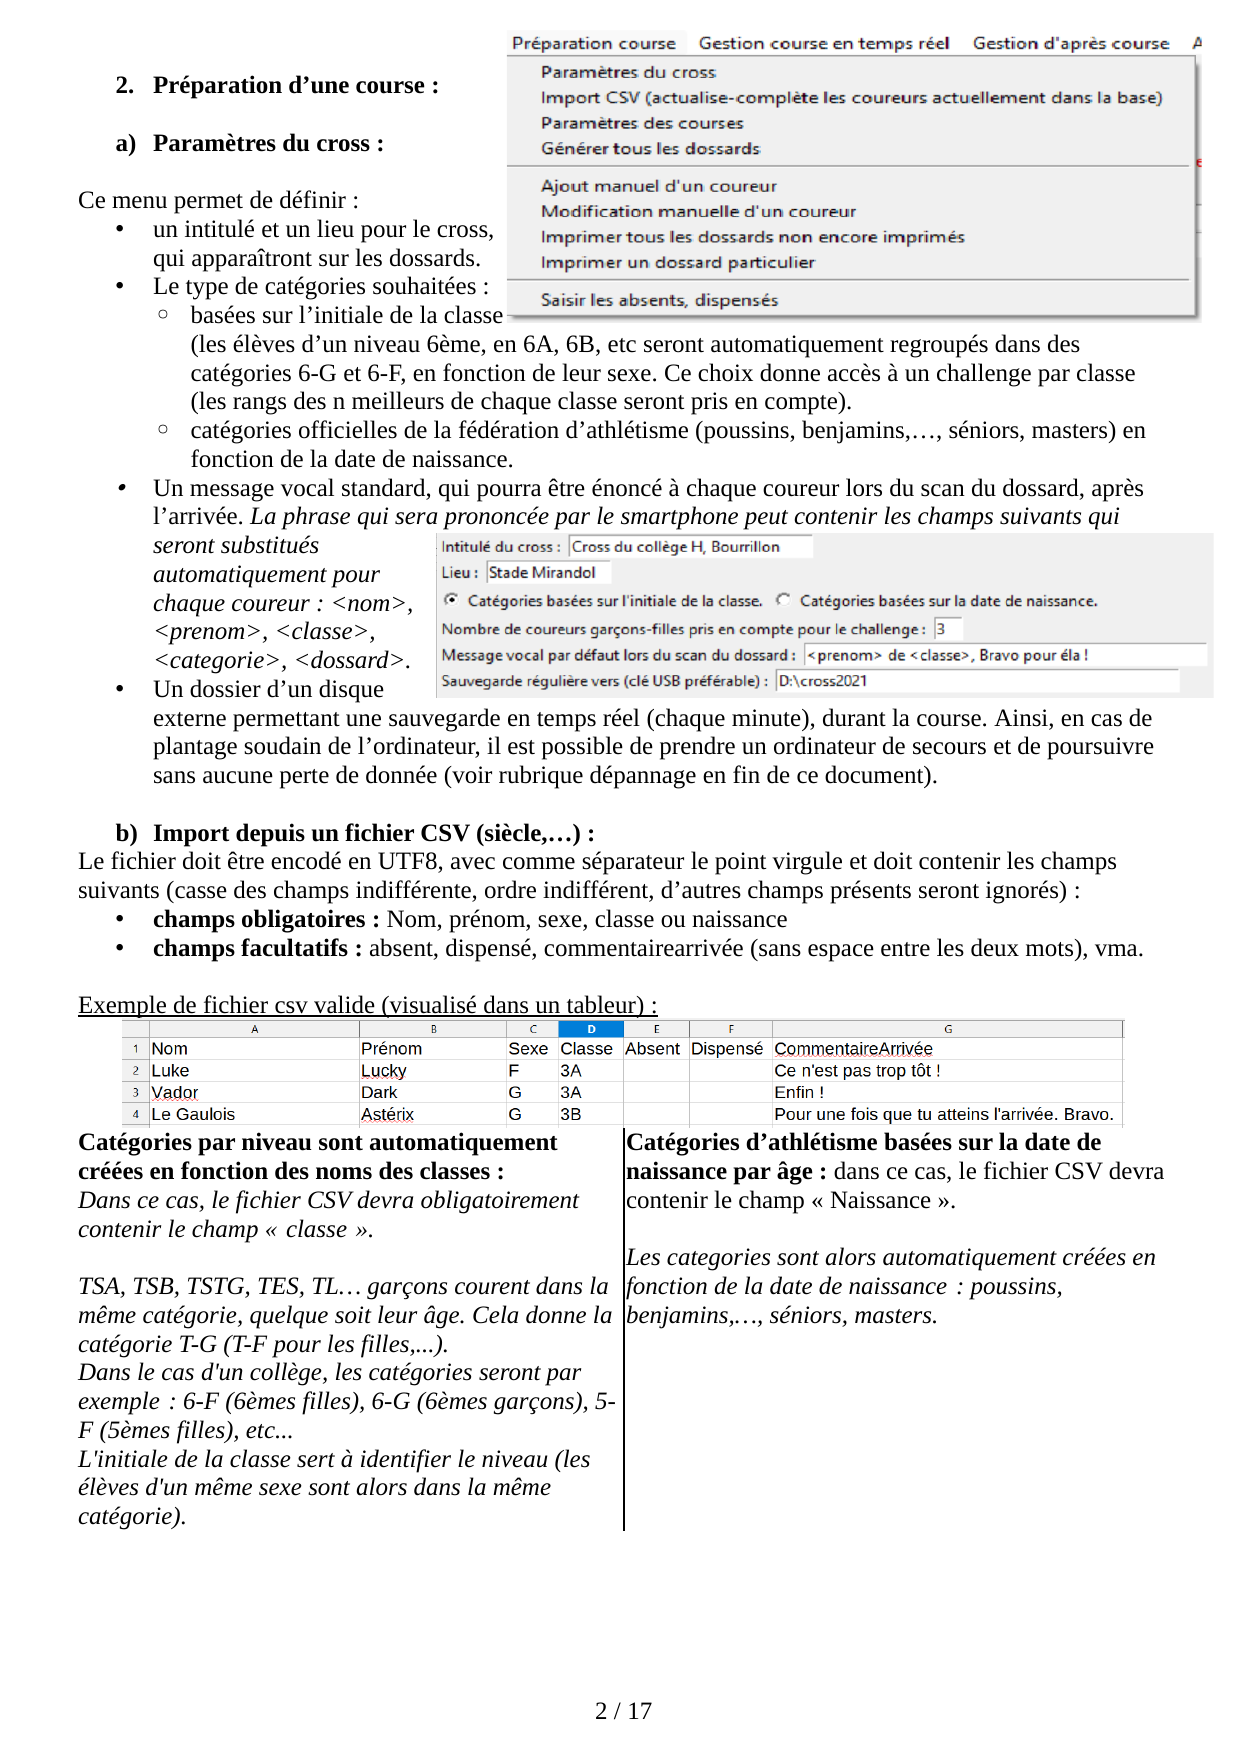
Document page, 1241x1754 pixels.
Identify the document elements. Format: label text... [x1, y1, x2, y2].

text Dans le cas d'un collège, les catégories seront par exemple : 6-F (6èmes filles), 6-G (6èmes garçons), 5-F (5èmes filles), etc... [78, 1357, 621, 1444]
list Le type de catégories souhaitées : [115, 271, 506, 300]
list Un message vocal standard, qui pourra être énoncé à chaque coureur lors du scan du dossard, après l’arrivée. La phrase qui sera prononcée par le smartphone peut contenir les champs suivants qui seront substitués automatiquement pour chaque coureur : <nom>, <prenom>, <classe>, <categorie>, <dossard>. [115, 473, 1169, 674]
list Import depuis un fichier CSV (siècle,…) : [115, 818, 1169, 846]
text Catégories par niveau sont automatiquement créées en fonction des noms des classes : [78, 1048, 621, 1185]
list basées sur l’initiale de la classe (les élèves d’un niveau 6ème, en 6A, 6B, etc seront automatiquement regroupés dans des catégories 6-G et 6-F, en fonction de leur sexe. Ce choix donne accès à un challenge par classe (les rangs des n meilleurs de chaque classe seront pris en compte). [153, 300, 1169, 415]
text Les categories sont alors automatiquement créées en fonction de la date de naissance : poussins, benjamins,…, séniors, masters. [626, 1242, 1169, 1329]
picture [122, 1018, 1125, 1128]
text Catégories d’athlétisme basées sur la date de naissance par âge : dans ce cas, le fichier CSV devra contenir le champ « Naissance ». [626, 1048, 1169, 1214]
list catégories officielles de la fédération d’athlétisme (poussins, benjamins,…, séniors, masters) en fonction de la date de naissance. [153, 415, 1169, 473]
list un intitulé et un lieu pour le cross, qui apparaîtront sur les dossards. [115, 214, 506, 271]
picture [436, 533, 1214, 698]
text Le fichier doit être encodé en UTF8, avec comme séparateur le point virgule et doit contenir les champs suivants (casse des champs indifférente, ordre indifférent, d’autres champs présents seront ignorés) : [78, 846, 1169, 904]
picture [506, 28, 1202, 323]
list champs obligatoires : Nom, prénom, sexe, classe ou naissance [115, 904, 1169, 933]
list Paramètres du cross : [115, 128, 506, 156]
text TSA, TSB, TSTG, TES, TL… garçons courent dans la même catégorie, quelque soit leur âge. Cela donne la catégorie T-G (T-F pour les filles,...). [78, 1271, 621, 1357]
list Préparation d’une course : [115, 70, 506, 99]
text Dans ce cas, le fichier CSV devra obligatoirement contenir le champ « classe ». [78, 1185, 621, 1242]
list Un dossier d’un disque externe permettant une sauvegarde en temps réel (chaque minute), durant la course. Ainsi, en cas de plantage soudain de l’ordinateur, il est possible de prendre un ordinateur de secours et de poursuivre sans aucune perte de donnée (voir rubrique dépannage en fin de ce document). [115, 674, 1169, 789]
text Exemple de fichier csv valide (visualisé dans un tableur) : [78, 990, 1169, 1019]
list champs facultatifs : absent, dispensé, commentairearrivée (sans espace entre les deux mots), vma. [115, 933, 1169, 961]
text L'initiale de la classe sert à identifier le niveau (les élèves d'un même sexe sont alors dans la même catégorie). [78, 1444, 621, 1530]
text Ce menu permet de définir : [78, 185, 506, 214]
